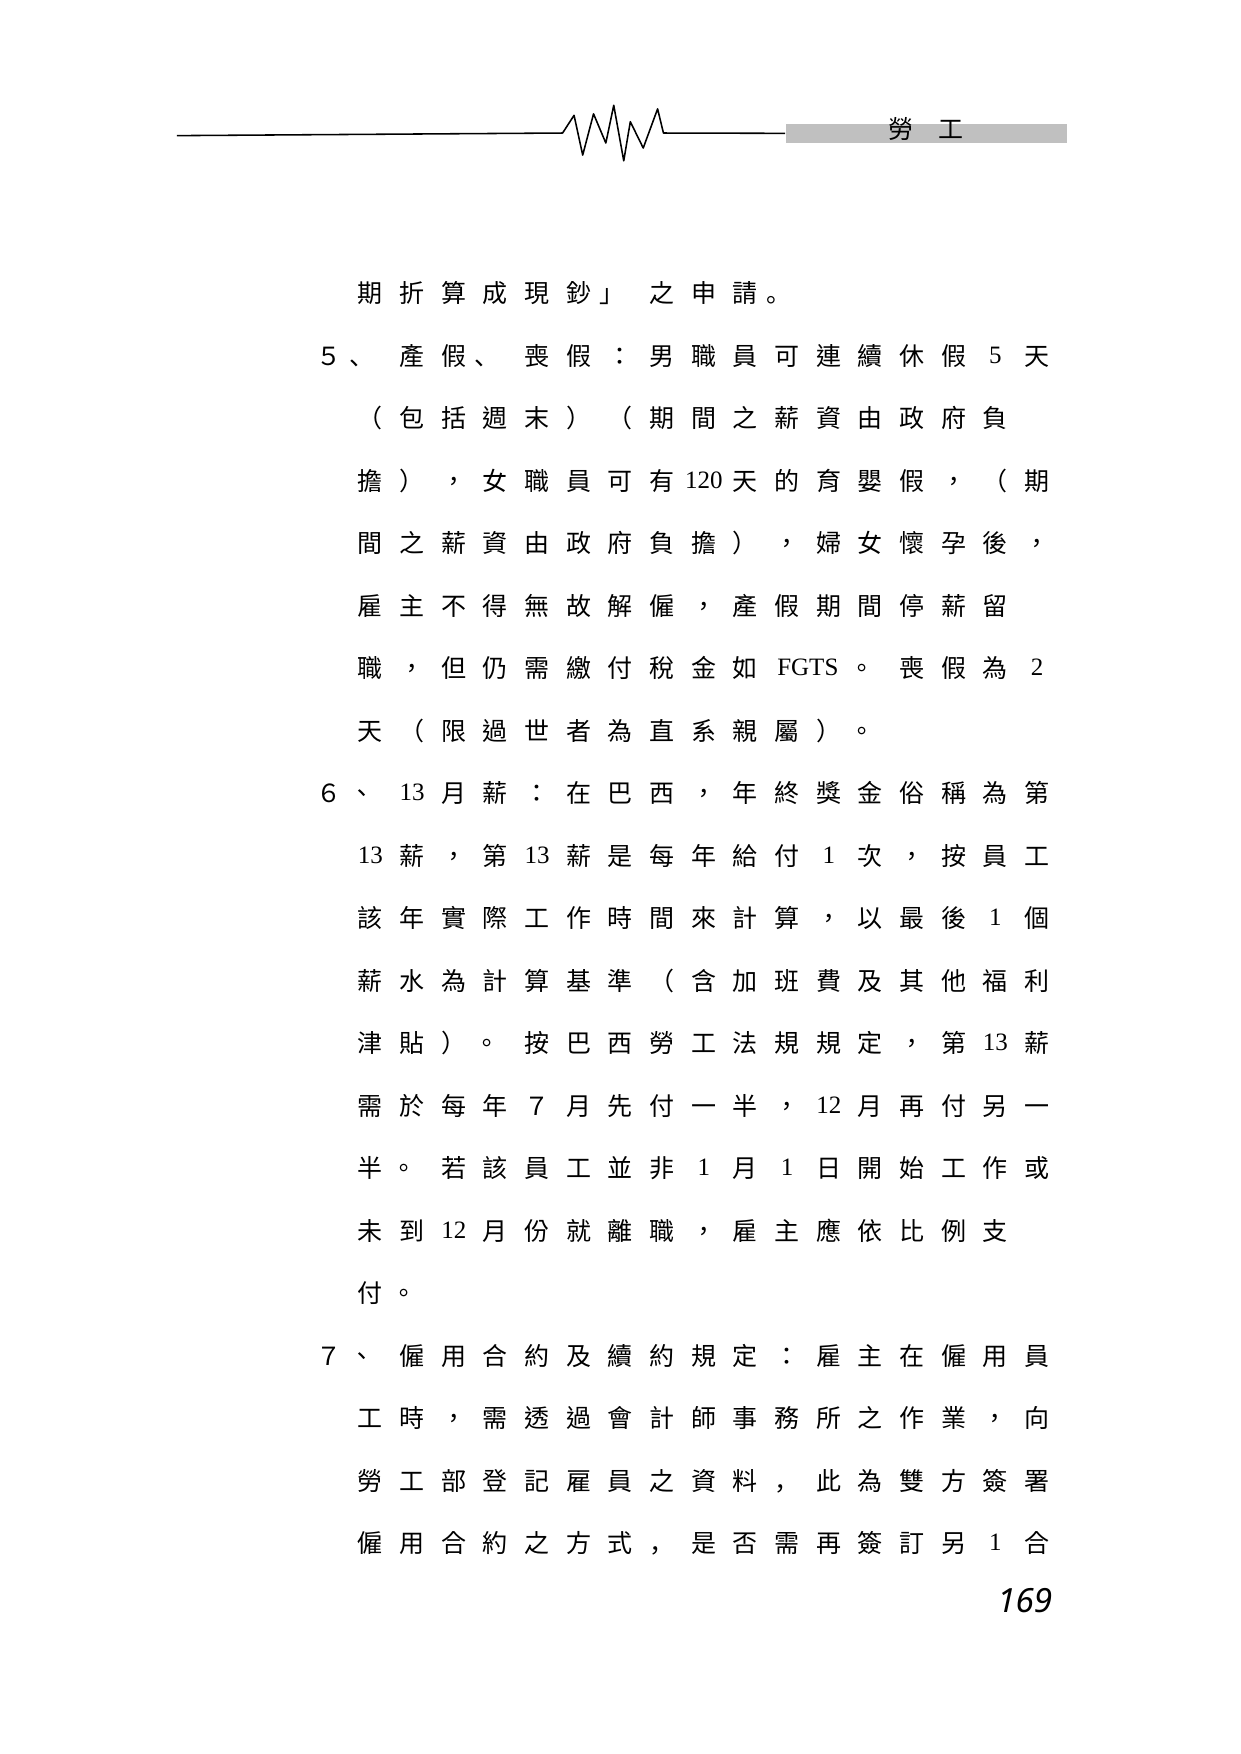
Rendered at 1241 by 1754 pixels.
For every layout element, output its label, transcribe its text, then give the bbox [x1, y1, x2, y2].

text ７、僱用合約及續約規定：雇主在僱用員工時，需透過會計師事務所之作業，向勞工部登記雇員之資料，此為雙方簽署僱用合約之方式，是否需再簽訂另1合 [284, 1313, 1058, 1563]
text 期折算成現鈔」之申請。 [284, 250, 1058, 313]
text ５、產假、喪假：男職員可連續休假5天（包括週末）（期間之薪資由政府負擔），女職員可有120天的育嬰假，（期間之薪資由政府負擔），婦女懷孕後，雇主不得無故解僱，產假期間停薪留職，但仍需繳付稅金如FGTS。喪假為2天（限過世者為直系親屬）。 [284, 313, 1058, 750]
text ６、13月薪：在巴西，年終獎金俗稱為第13薪，第13薪是每年給付1次，按員工該年實際工作時間來計算，以最後1個薪水為計算基準（含加班費及其他福利津貼）。按巴西勞工法規規定，第13薪需於每年７月先付一半，12月再付另一半。若該員工並非1月1日開始工作或未到12月份就離職，雇主應依比例支付。 [284, 750, 1058, 1313]
